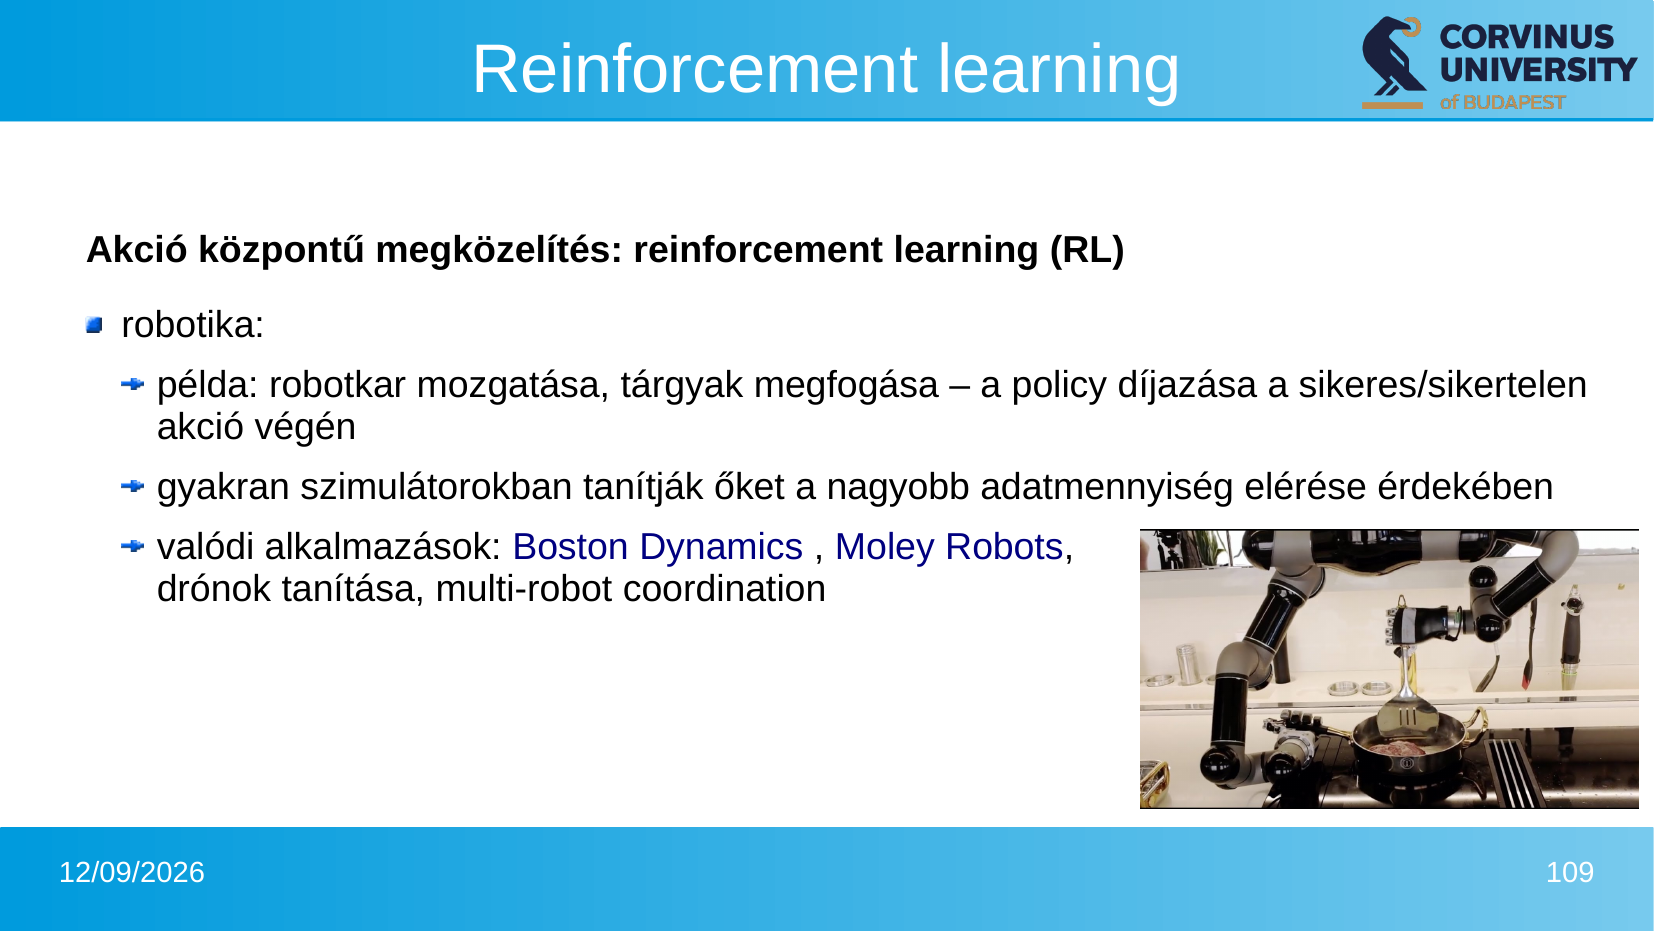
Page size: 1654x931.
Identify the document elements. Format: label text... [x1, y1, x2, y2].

picture [1362, 16, 1638, 109]
picture [1140, 529, 1639, 809]
text_box Akció központű megközelítés: reinforcement learning (RL) robotika: példa: robotkar mozgatása, tárgyak megfogása – a policy díjazása a sikeres/sikertelen akció végén gyakran szimulátorokban tanítják őket a nagyobb adatmennyiség elérése érdekében valódi alkalmazások: Boston Dynamics , Moley Robots, drónok tanítása, multi-robot coordination [71, 220, 1610, 737]
title Reinforcement learning [59, 29, 1362, 108]
